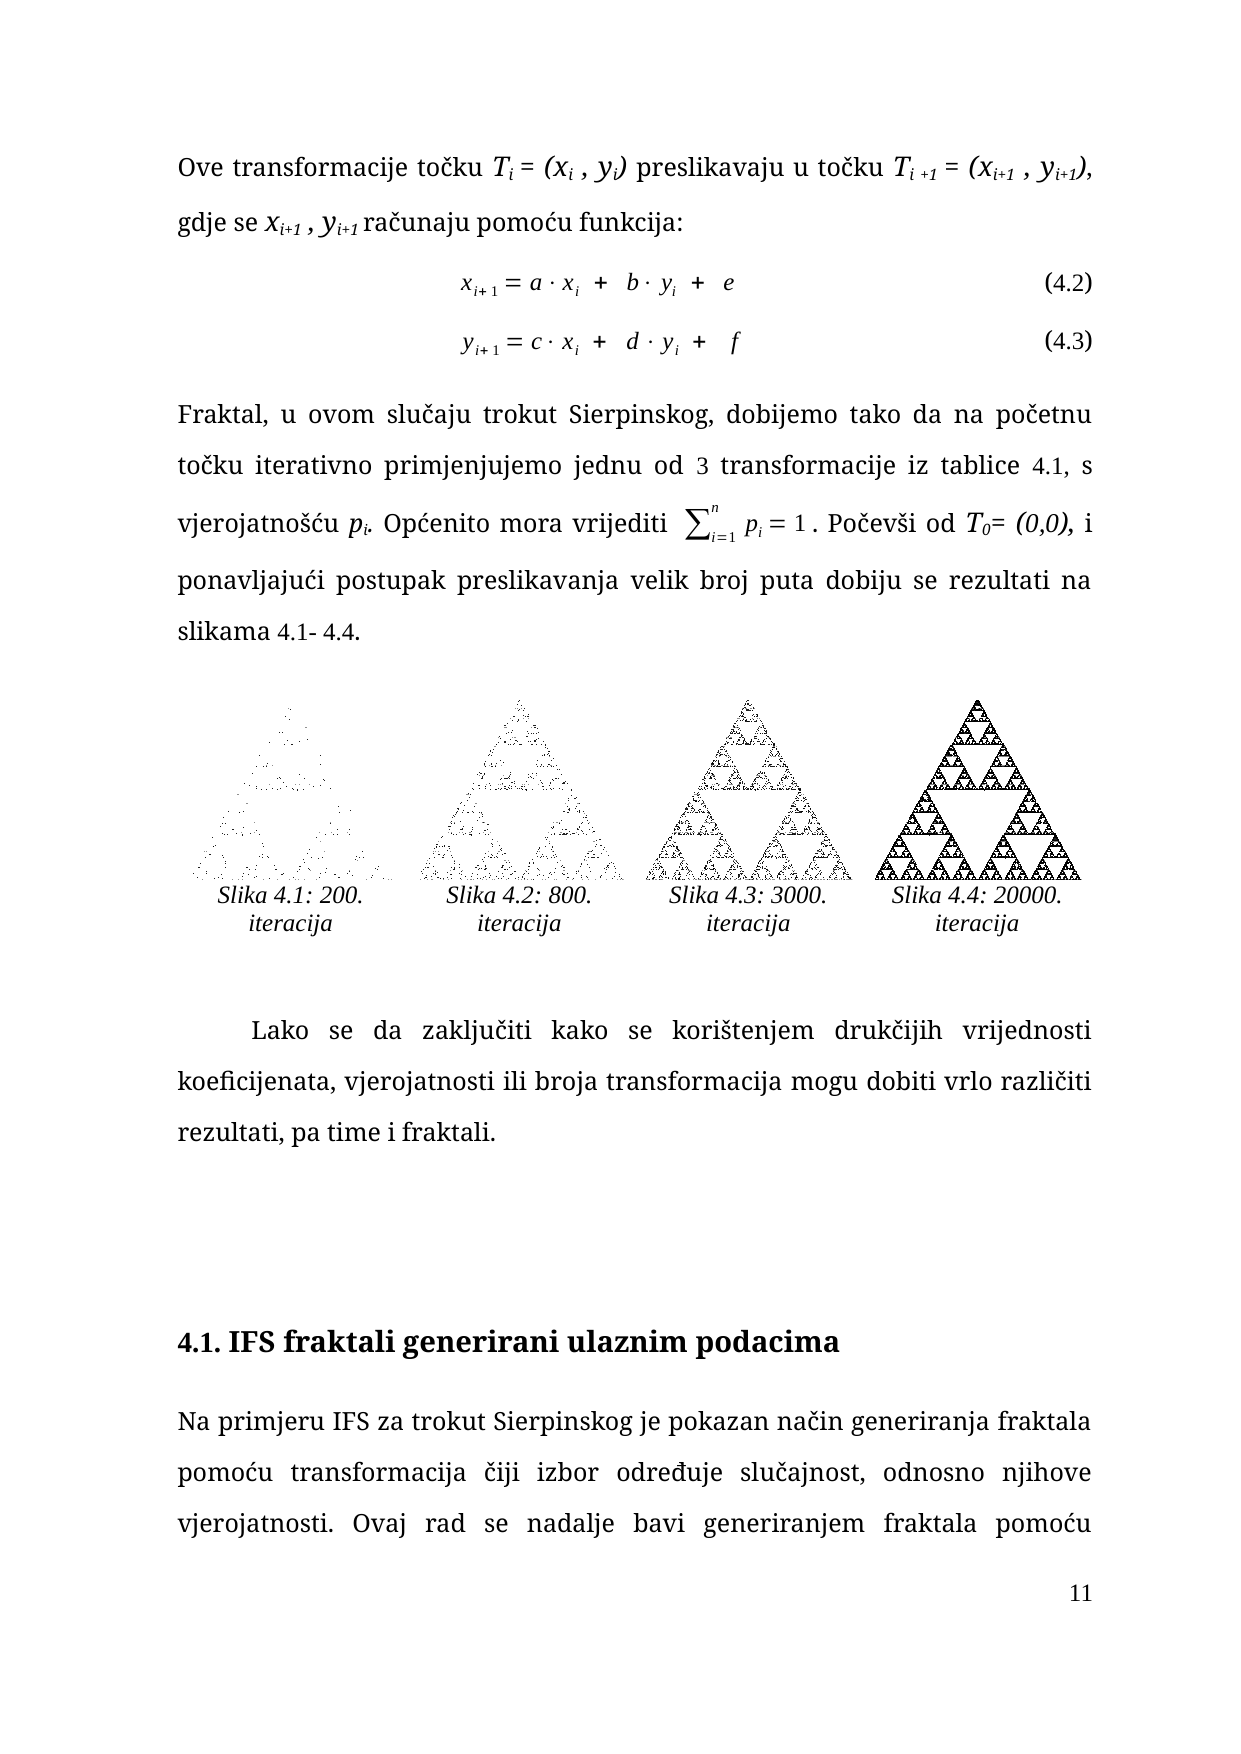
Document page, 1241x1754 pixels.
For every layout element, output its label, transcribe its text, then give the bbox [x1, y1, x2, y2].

text Fraktal, u ovom slučaju trokut Sierpinskog, dobijemo tako da na početnu točku iterativno primjenjujemo jednu od 3 transformacije iz tablice 4.1, s vjerojatnošću pi. Općenito mora vrijediti . Počevši od T0= (0,0), i ponavljajući postupak preslikavanja velik broj puta dobiju se rezultati na slikama 4.1- 4.4. [177, 396, 1093, 648]
text (4.2) [177, 264, 1093, 300]
picture [188, 700, 395, 880]
table_header Slika 4.1: 200. iteracija [177, 694, 406, 955]
text (4.3) [177, 323, 1093, 359]
table_header Slika 4.4: 20000. iteracija [864, 694, 1093, 955]
table_header Slika 4.2: 800. iteracija [406, 694, 635, 955]
subtitle 4.1. IFS fraktali generirani ulaznim podacima [177, 1319, 1093, 1361]
picture [417, 700, 624, 880]
picture [646, 700, 853, 880]
picture [875, 700, 1082, 880]
table_header Slika 4.3: 3000. iteracija [635, 694, 864, 955]
text Ove transformacije točku Ti = (xi , yi) preslikavaju u točku Ti +1 = (xi+1 , yi+1), gdje se xi+1 , yi+1 računaju pomoću funkcija: [177, 148, 1093, 240]
text Lako se da zaključiti kako se korištenjem drukčijih vrijednosti koeficijenata, vjerojatnosti ili broja transformacija mogu dobiti vrlo različiti rezultati, pa time i fraktali. [177, 1012, 1093, 1148]
text Na primjeru IFS za trokut Sierpinskog je pokazan način generiranja fraktala pomoću transformacija čiji izbor određuje slučajnost, odnosno njihove vjerojatnosti. Ovaj rad se nadalje bavi generiranjem fraktala pomoću [177, 1404, 1093, 1540]
